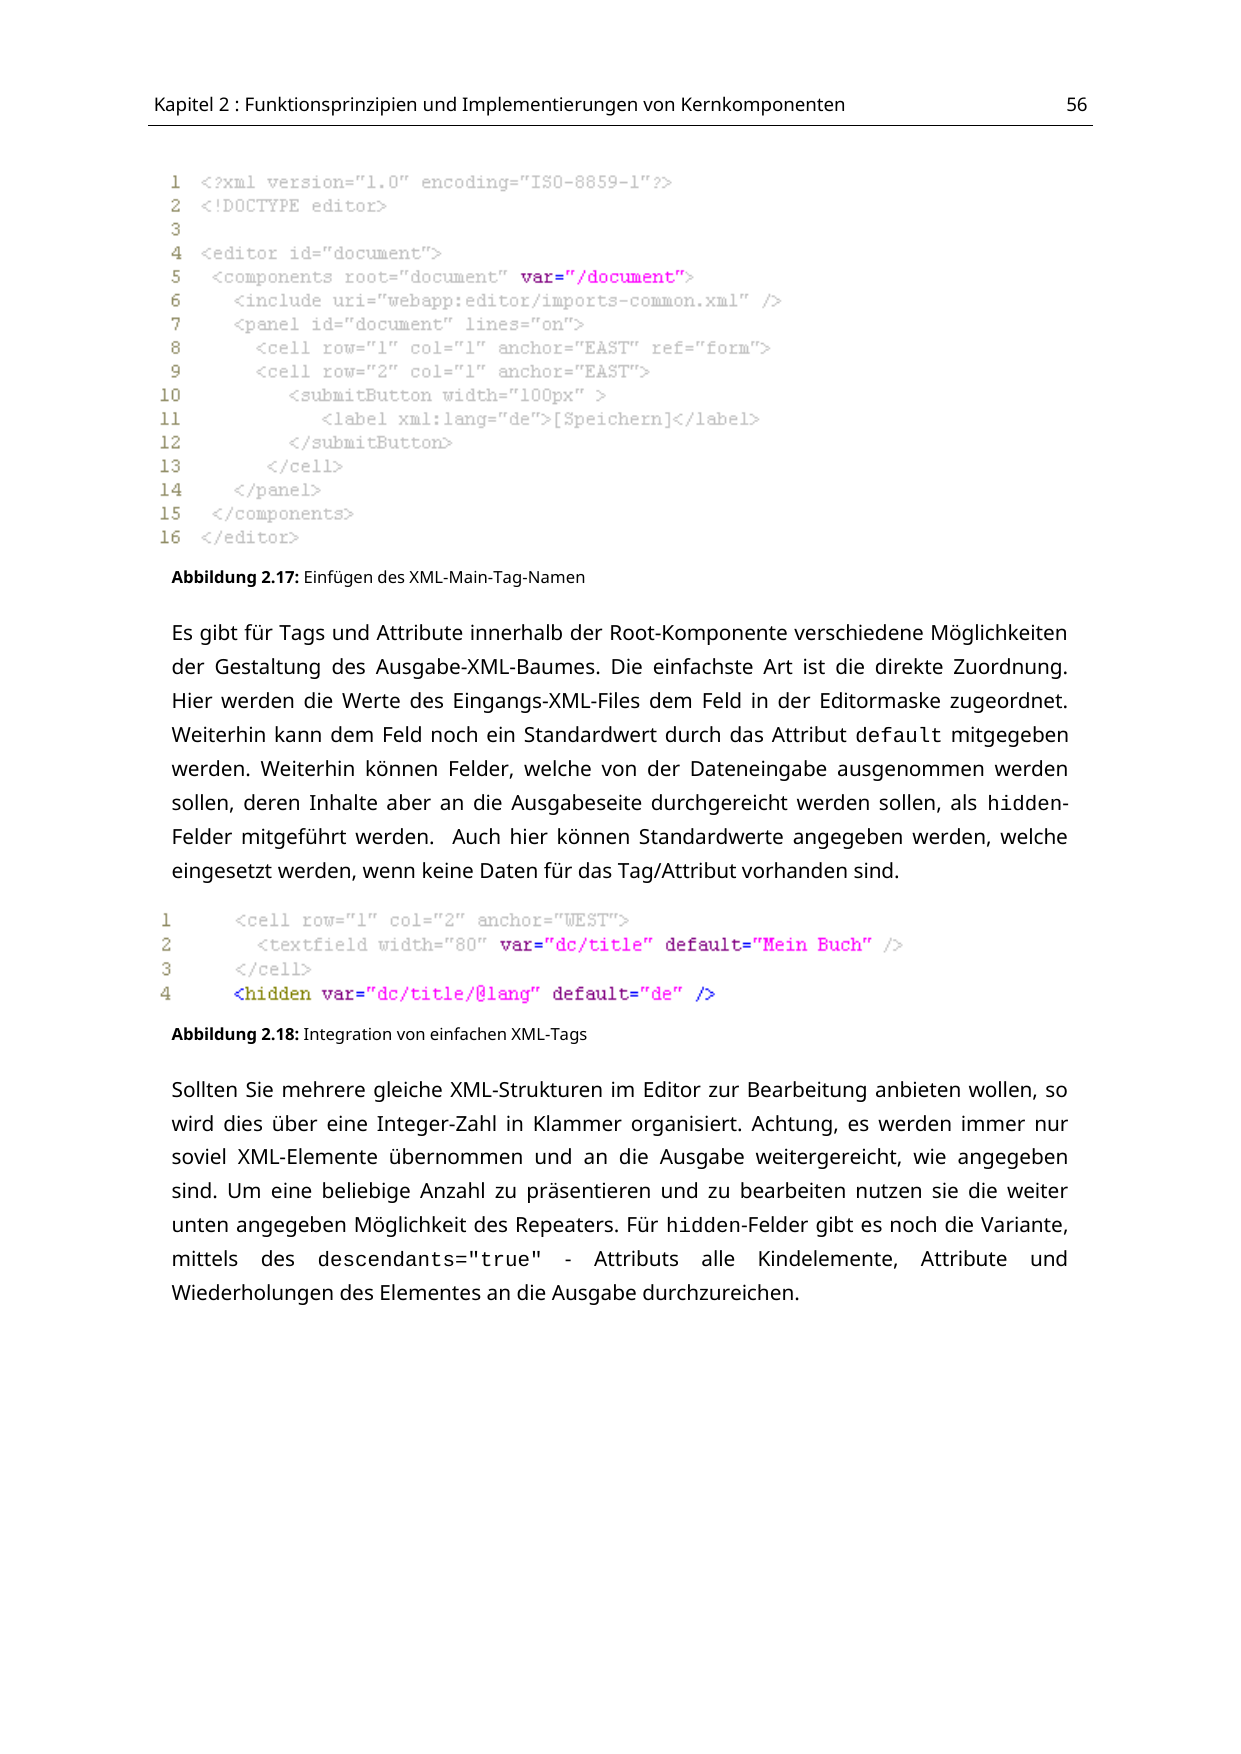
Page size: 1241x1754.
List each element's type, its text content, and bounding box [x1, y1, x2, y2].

text Es gibt für Tags und Attribute innerhalb der Root-Komponente verschiedene Möglichkeiten der Gestaltung des Ausgabe-XML-Baumes. Die einfachste Art ist die direkte Zuordnung. Hier werden die Werte des Eingangs-XML-Files dem Feld in der Editormaske zugeordnet. Weiterhin kann dem Feld noch ein Standardwert durch das Attribut default mitgegeben werden. Weiterhin können Felder, welche von der Dateneingabe ausgenommen werden sollen, deren Inhalte aber an die Ausgabeseite durchgereicht werden sollen, als hidden-Felder mitgeführt werden. Auch hier können Standardwerte angegeben werden, welche eingesetzt werden, wenn keine Daten für das Tag/Attribut vorhanden sind. [148, 148, 1069, 884]
text Abbildung 2.17: Einfügen des XML-Main-Tag-Namen [171, 550, 794, 589]
text Sollten Sie mehrere gleiche XML-Strukturen im Editor zur Bearbeitung anbieten wollen, so wird dies über eine Integer-Zahl in Klammer organisiert. Achtung, es werden immer nur soviel XML-Elemente übernommen und an die Ausgabe weitergereicht, wie angegeben sind. Um eine beliebige Anzahl zu präsentieren und zu bearbeiten nutzen sie die weiter unten angegeben Möglichkeit des Repeaters. Für hidden-Felder gibt es noch die Variante, mittels des descendants="true" - Attributs alle Kindelemente, Attribute und Wiederholungen des Elementes an die Ausgabe durchzureichen. [148, 913, 1069, 1307]
text Abbildung 2.18: Integration von einfachen XML-Tags [171, 1007, 907, 1046]
